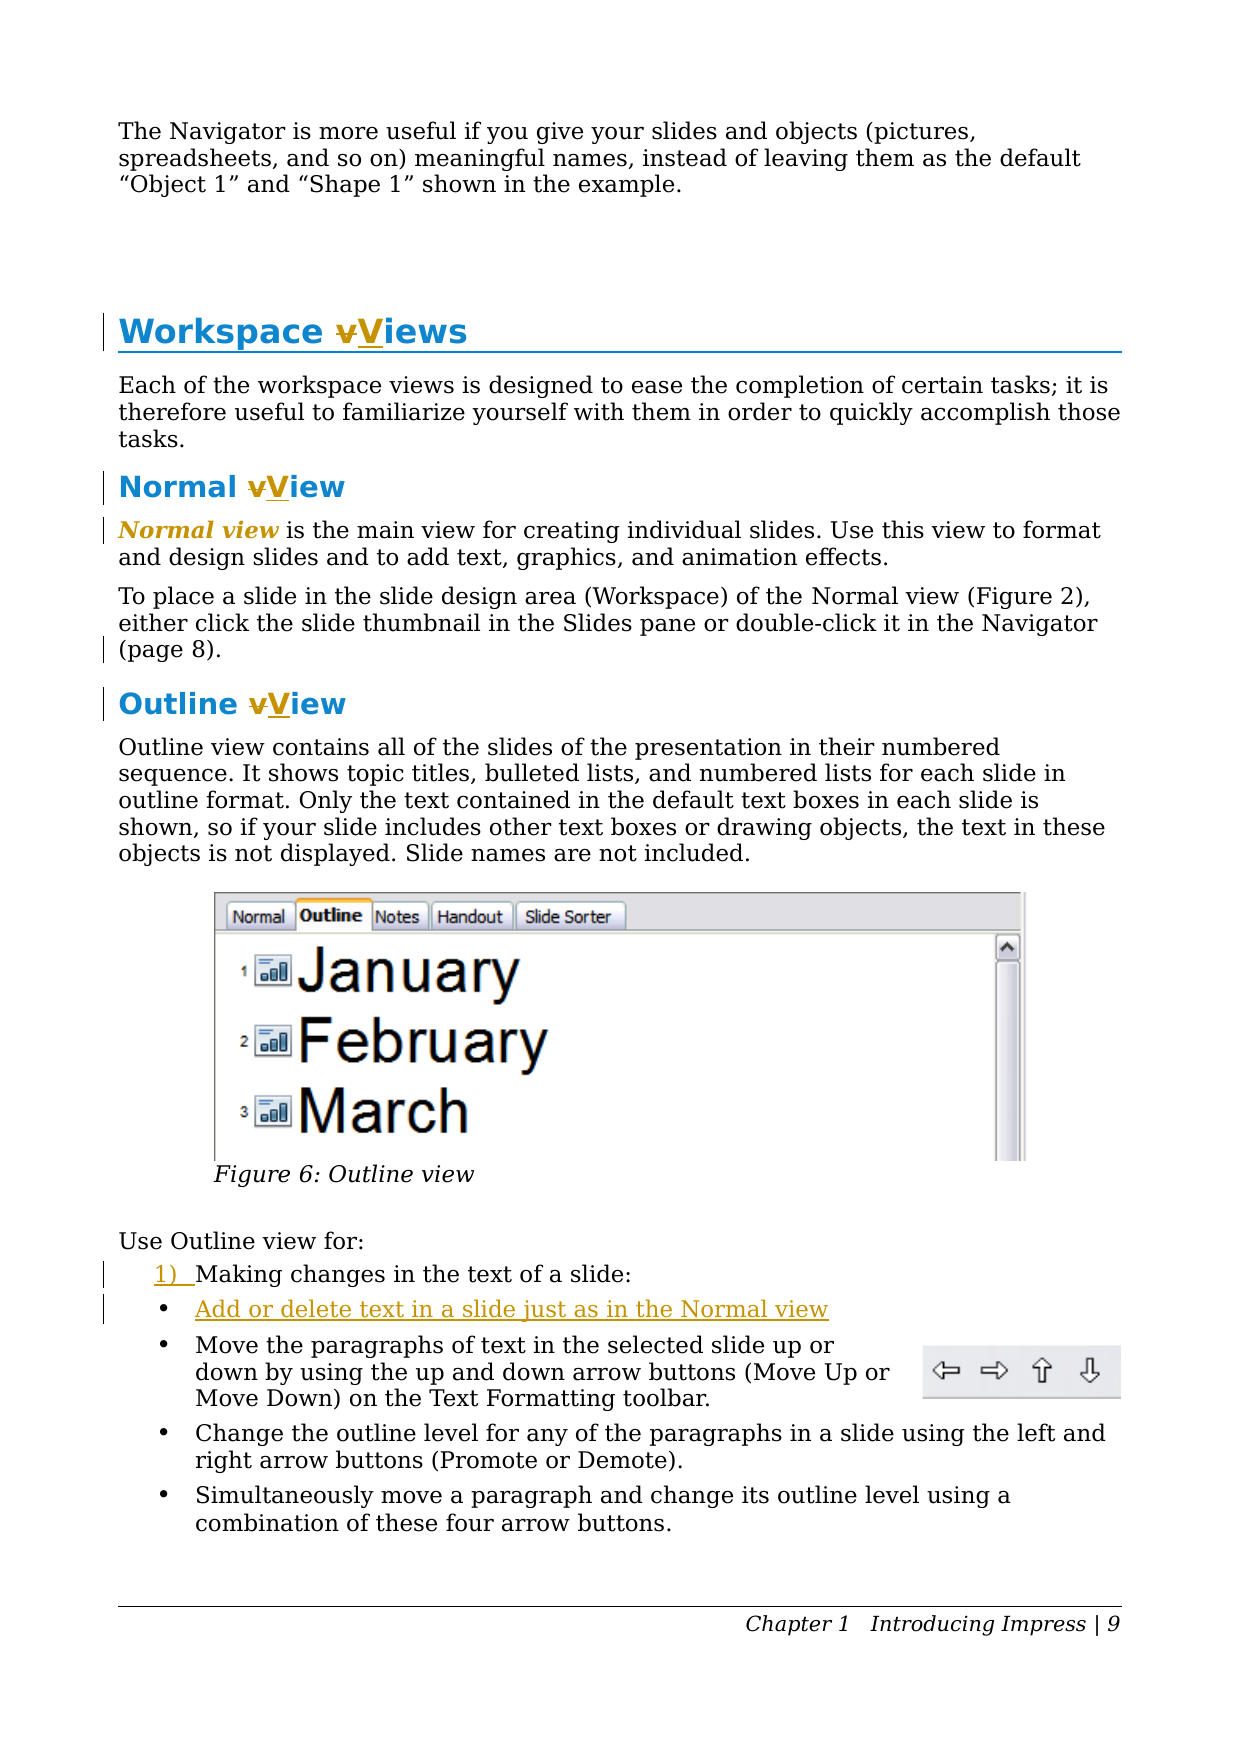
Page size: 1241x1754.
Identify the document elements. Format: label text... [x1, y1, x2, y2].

picture [922, 1344, 1121, 1399]
text Outline view contains all of the slides of the presentation in their numbered sequence. It shows topic titles, bulleted lists, and numbered lists for each slide in outline format. Only the text contained in the default text boxes in each slide is shown, so if your slide includes other text boxes or drawing objects, the text in these objects is not displayed. Slide names are not included. [118, 734, 1122, 867]
list Each of the workspace views is designed to ease the completion of certain tasks; it is therefore useful to familiarize yourself with them in order to quickly accomplish those tasks. [118, 372, 1122, 452]
list Use Outline view for: [118, 1228, 1122, 1255]
picture [214, 892, 1027, 1161]
list Move the paragraphs of text in the selected slide up or down by using the up and down arrow buttons (Move Up or Move Down) on the Text Formatting toolbar. [156, 1330, 1122, 1412]
subtitle Outline View [118, 687, 1122, 721]
list Simultaneously move a paragraph and change its outline level using a combination of these four arrow buttons. [156, 1481, 1122, 1536]
list Making changes in the text of a slide: [177, 1261, 1122, 1288]
list Add or delete text in a slide just as in the Normal view [156, 1294, 1122, 1323]
list Change the outline level for any of the paragraphs in a slide using the left and right arrow buttons (Promote or Demote). [156, 1418, 1122, 1474]
text To place a slide in the slide design area (Workspace) of the Normal view (Figure 2), either click the slide thumbnail in the Slides pane or double-click it in the Navigator (page 8). [118, 583, 1122, 663]
text Figure 6: Outline view [214, 1161, 1026, 1188]
text Normal view is the main view for creating individual slides. Use this view to format and design slides and to add text, graphics, and animation effects. [118, 517, 1122, 571]
text The Navigator is more useful if you give your slides and objects (pictures, spreadsheets, and so on) meaningful names, instead of leaving them as the default “Object 1” and “Shape 1” shown in the example. [118, 118, 1122, 198]
subtitle Workspace Views [118, 313, 1122, 351]
subtitle Normal View [118, 471, 1122, 504]
